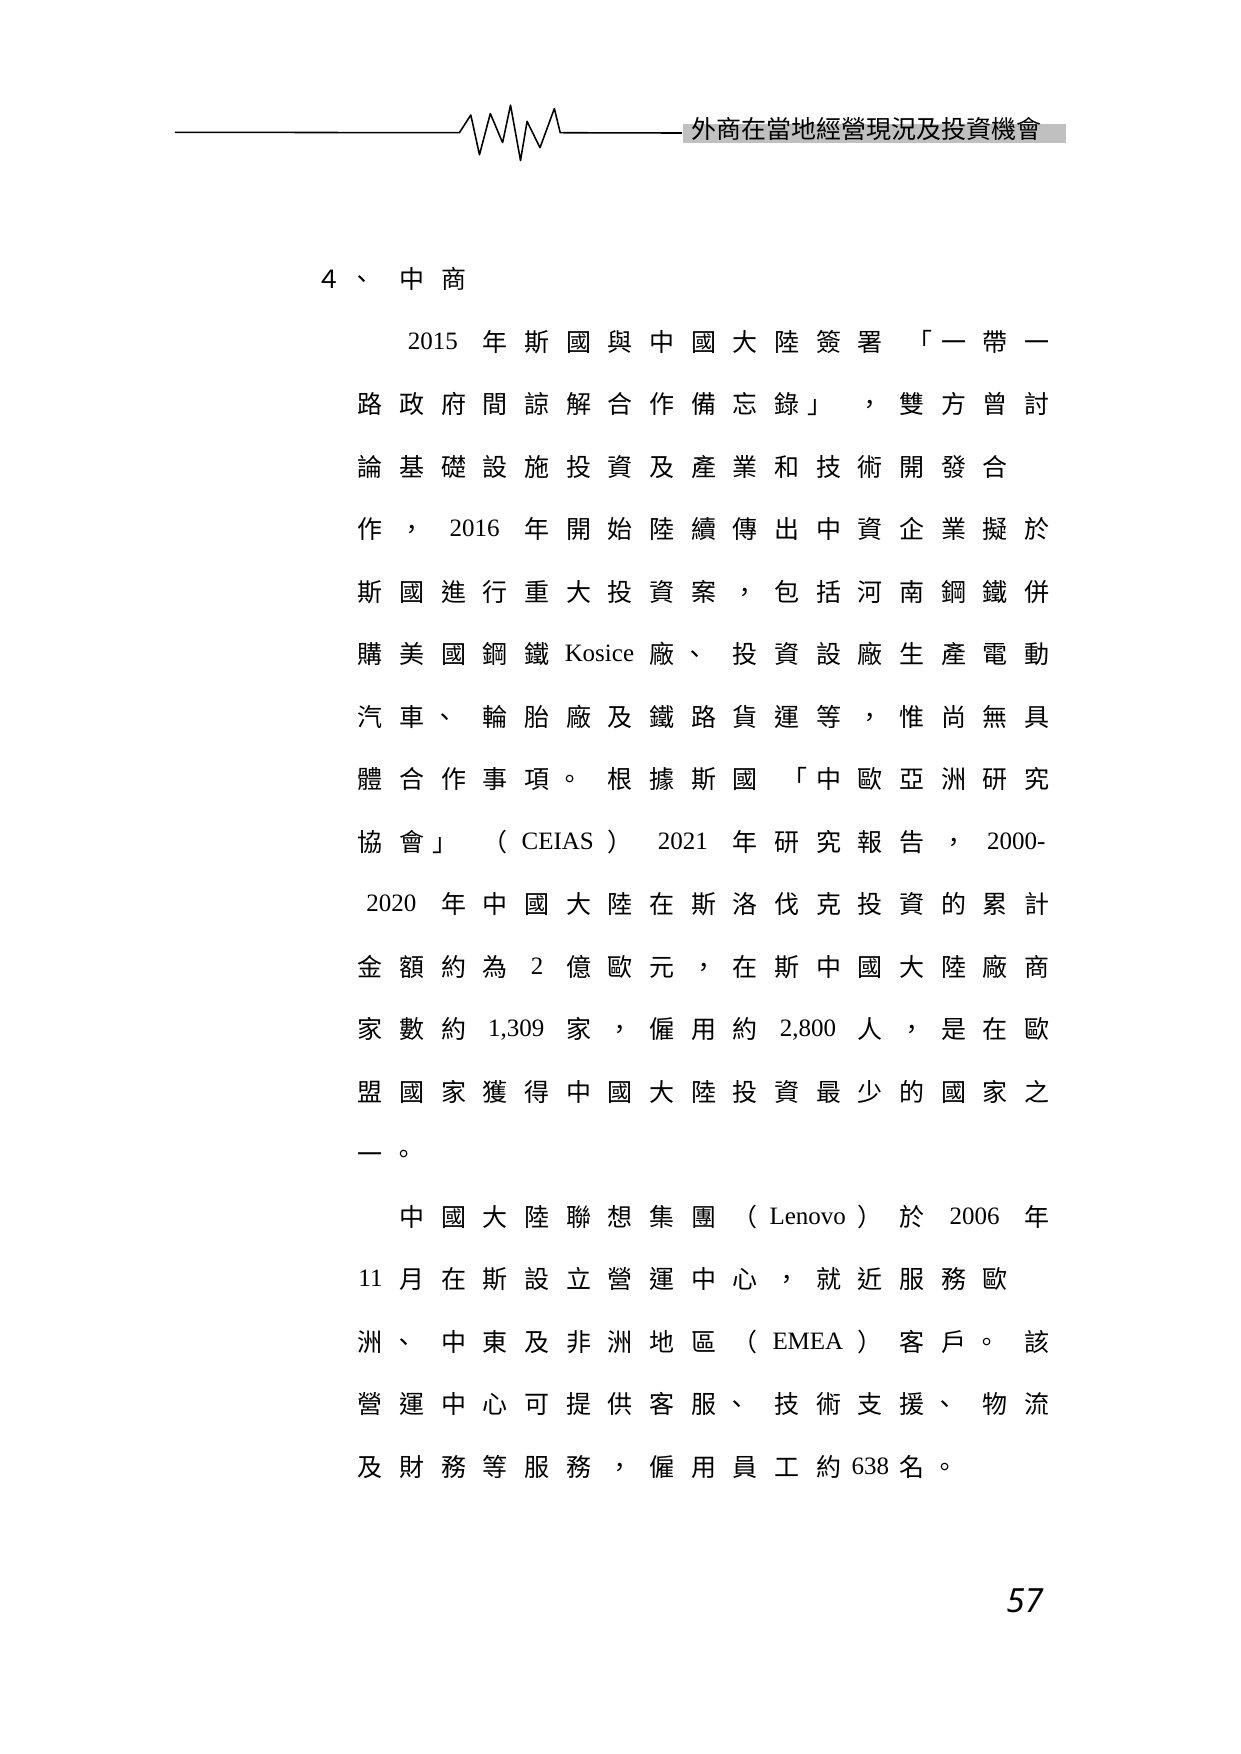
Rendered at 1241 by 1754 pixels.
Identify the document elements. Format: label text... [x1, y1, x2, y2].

text 中國大陸聯想集團（Lenovo）於2006年11月在斯設立營運中心，就近服務歐洲、中東及非洲地區（EMEA）客戶。該營運中心可提供客服、技術支援、物流及財務等服務，僱用員工約638名。 [330, 1174, 1058, 1486]
text ４、中商 [281, 236, 1058, 299]
text 2015年斯國與中國大陸簽署「一帶一路政府間諒解合作備忘錄」，雙方曾討論基礎設施投資及產業和技術開發合作，2016年開始陸續傳出中資企業擬於斯國進行重大投資案，包括河南鋼鐵併購美國鋼鐵Kosice廠、投資設廠生產電動汽車、輪胎廠及鐵路貨運等，惟尚無具體合作事項。根據斯國「中歐亞洲研究協會」（CEIAS）2021年研究報告，2000-2020年中國大陸在斯洛伐克投資的累計金額約為2億歐元，在斯中國大陸廠商家數約1,309家，僱用約2,800人，是在歐盟國家獲得中國大陸投資最少的國家之一。 [330, 299, 1058, 1174]
